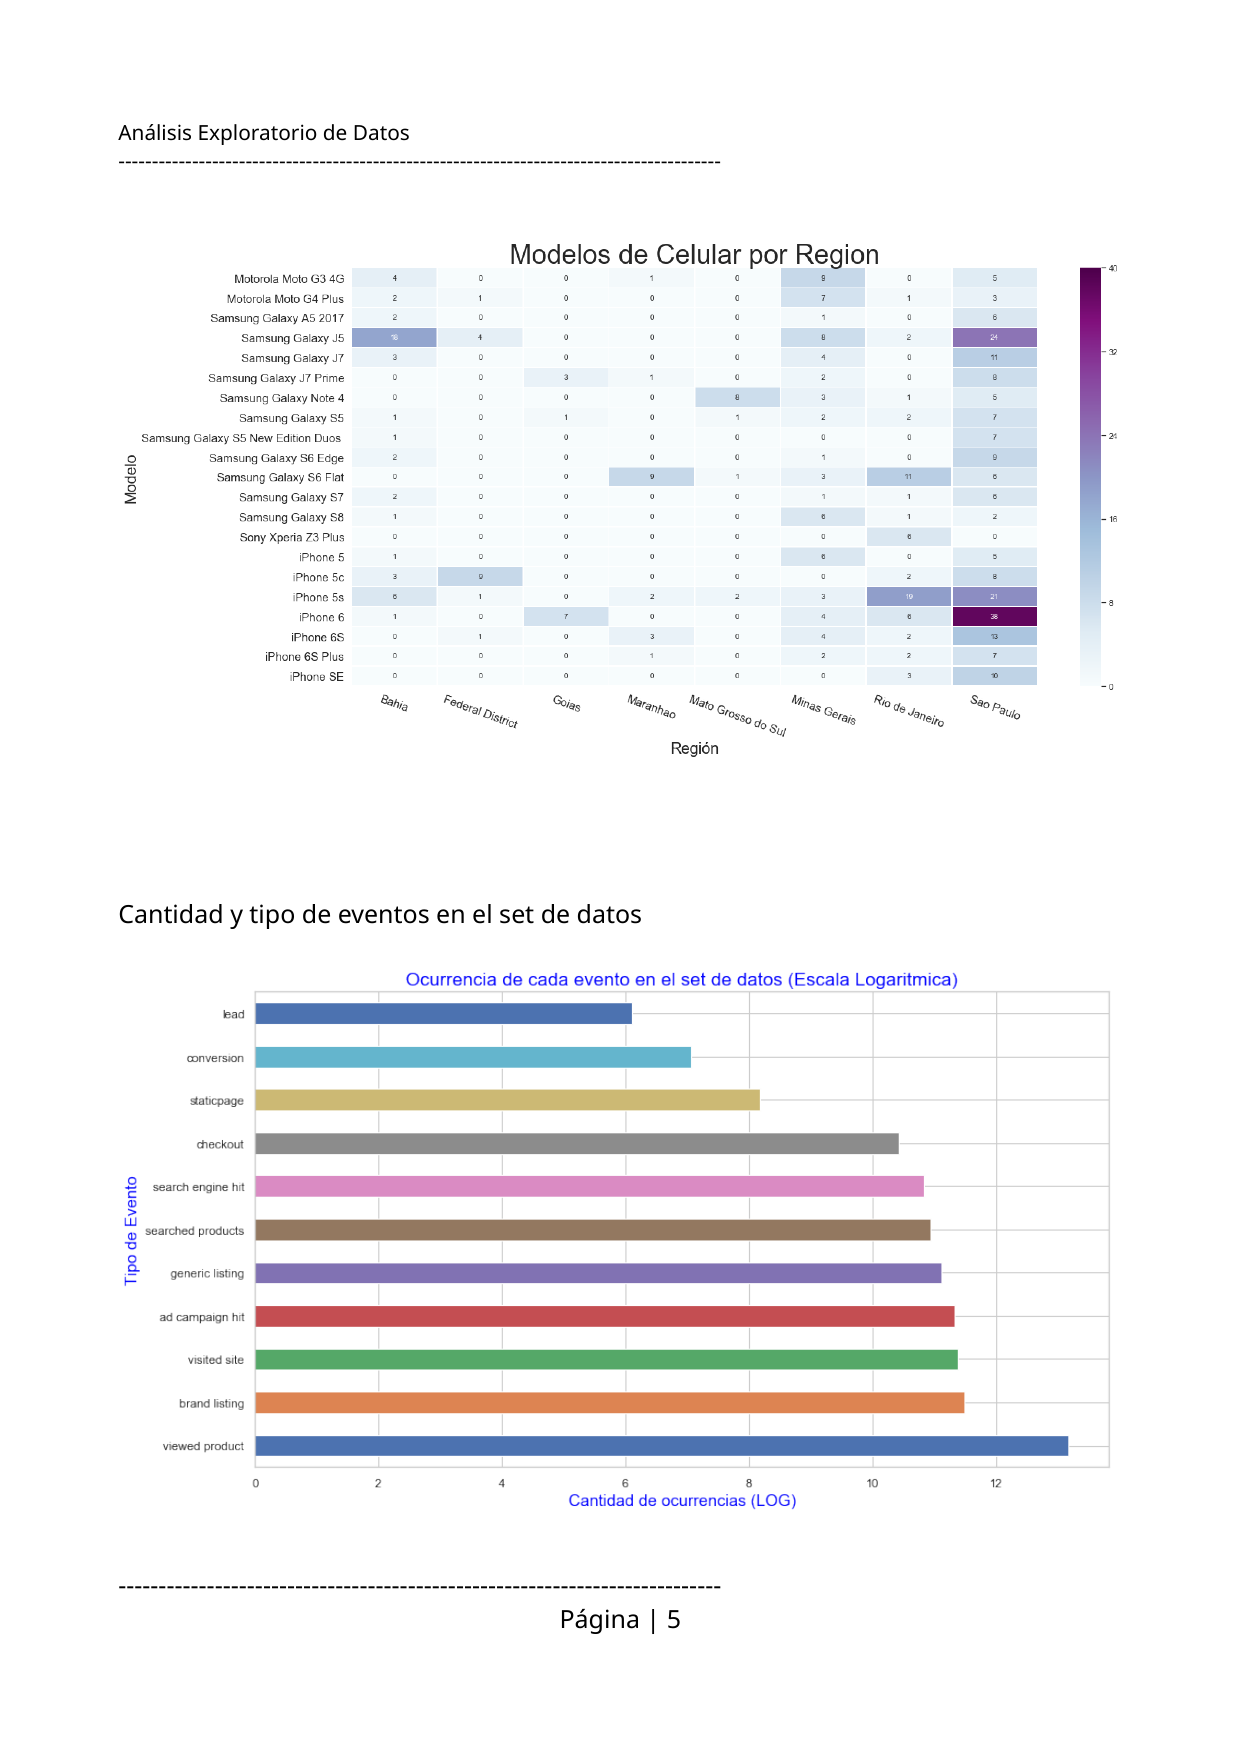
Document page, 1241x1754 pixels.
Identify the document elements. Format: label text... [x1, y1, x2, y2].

picture [118, 965, 1123, 1516]
text Cantidad y tipo de eventos en el set de datos [118, 897, 1122, 931]
picture [118, 238, 1123, 761]
